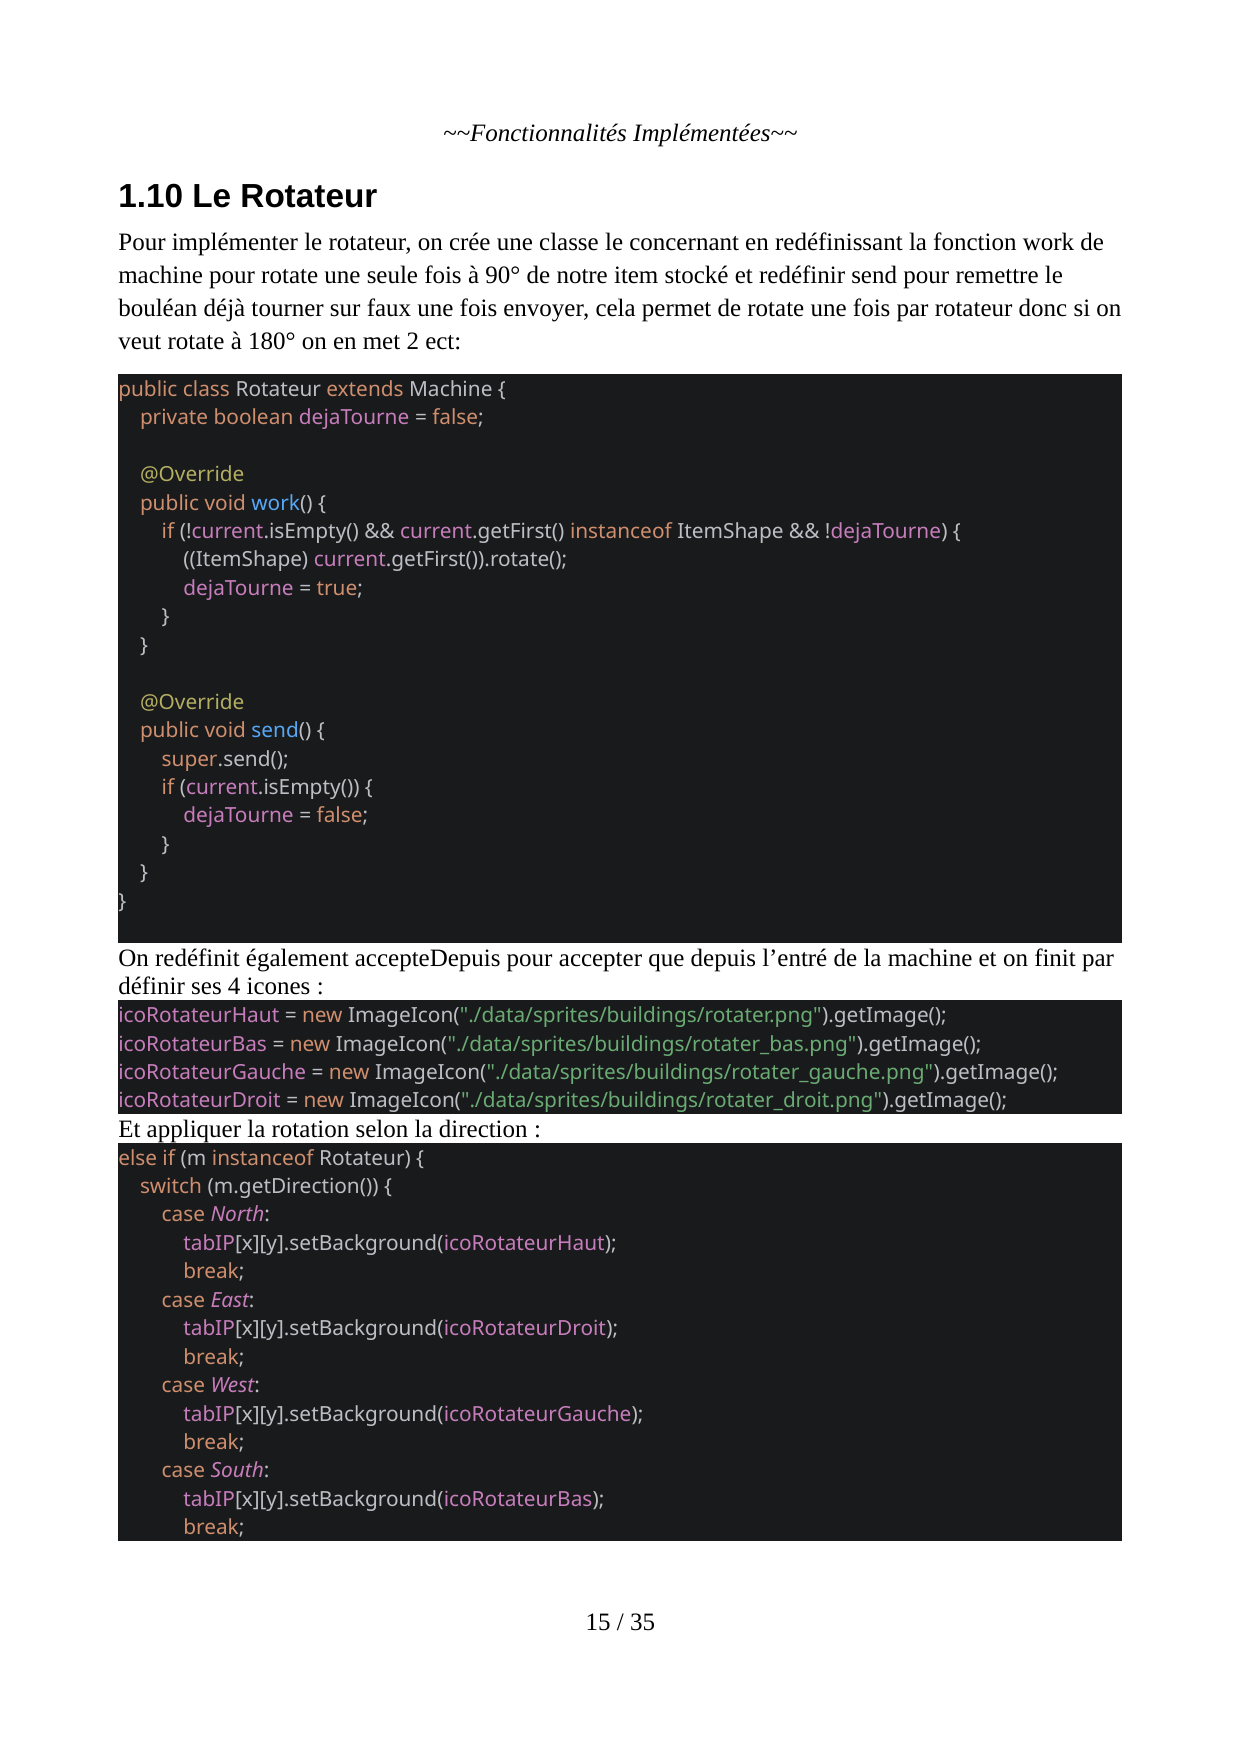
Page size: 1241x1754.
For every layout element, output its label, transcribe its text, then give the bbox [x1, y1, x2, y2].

text On redéfinit également accepteDepuis pour accepter que depuis l’entré de la machine et on finit par définir ses 4 icones : [118, 943, 1122, 1000]
text else if (m instanceof Rotateur) { switch (m.getDirection()) { case North: tabIP[x][y].setBackground(icoRotateurHaut); break; case East: tabIP[x][y].setBackground(icoRotateurDroit); break; case West: tabIP[x][y].setBackground(icoRotateurGauche); break; case South: tabIP[x][y].setBackground(icoRotateurBas); break; [118, 1143, 1122, 1541]
text Pour implémenter le rotateur, on crée une classe le concernant en redéfinissant la fonction work de machine pour rotate une seule fois à 90° de notre item stocké et redéfinir send pour remettre le bouléan déjà tourner sur faux une fois envoyer, cela permet de rotate une fois par rotateur donc si on veut rotate à 180° on en met 2 ect: [118, 227, 1122, 355]
text icoRotateurHaut = new ImageIcon("./data/sprites/buildings/rotater.png").getImage(); icoRotateurBas = new ImageIcon("./data/sprites/buildings/rotater_bas.png").getImage(); icoRotateurGauche = new ImageIcon("./data/sprites/buildings/rotater_gauche.png").getImage(); icoRotateurDroit = new ImageIcon("./data/sprites/buildings/rotater_droit.png").getImage(); [118, 1000, 1122, 1114]
subtitle Le Rotateur [118, 176, 1122, 215]
text Et appliquer la rotation selon la direction : [118, 1114, 1122, 1143]
text public class Rotateur extends Machine { private boolean dejaTourne = false; @Override public void work() { if (!current.isEmpty() && current.getFirst() instanceof ItemShape && !dejaTourne) { ((ItemShape) current.getFirst()).rotate(); dejaTourne = true; } } @Override public void send() { super.send(); if (current.isEmpty()) { dejaTourne = false; } } } [118, 374, 1122, 914]
